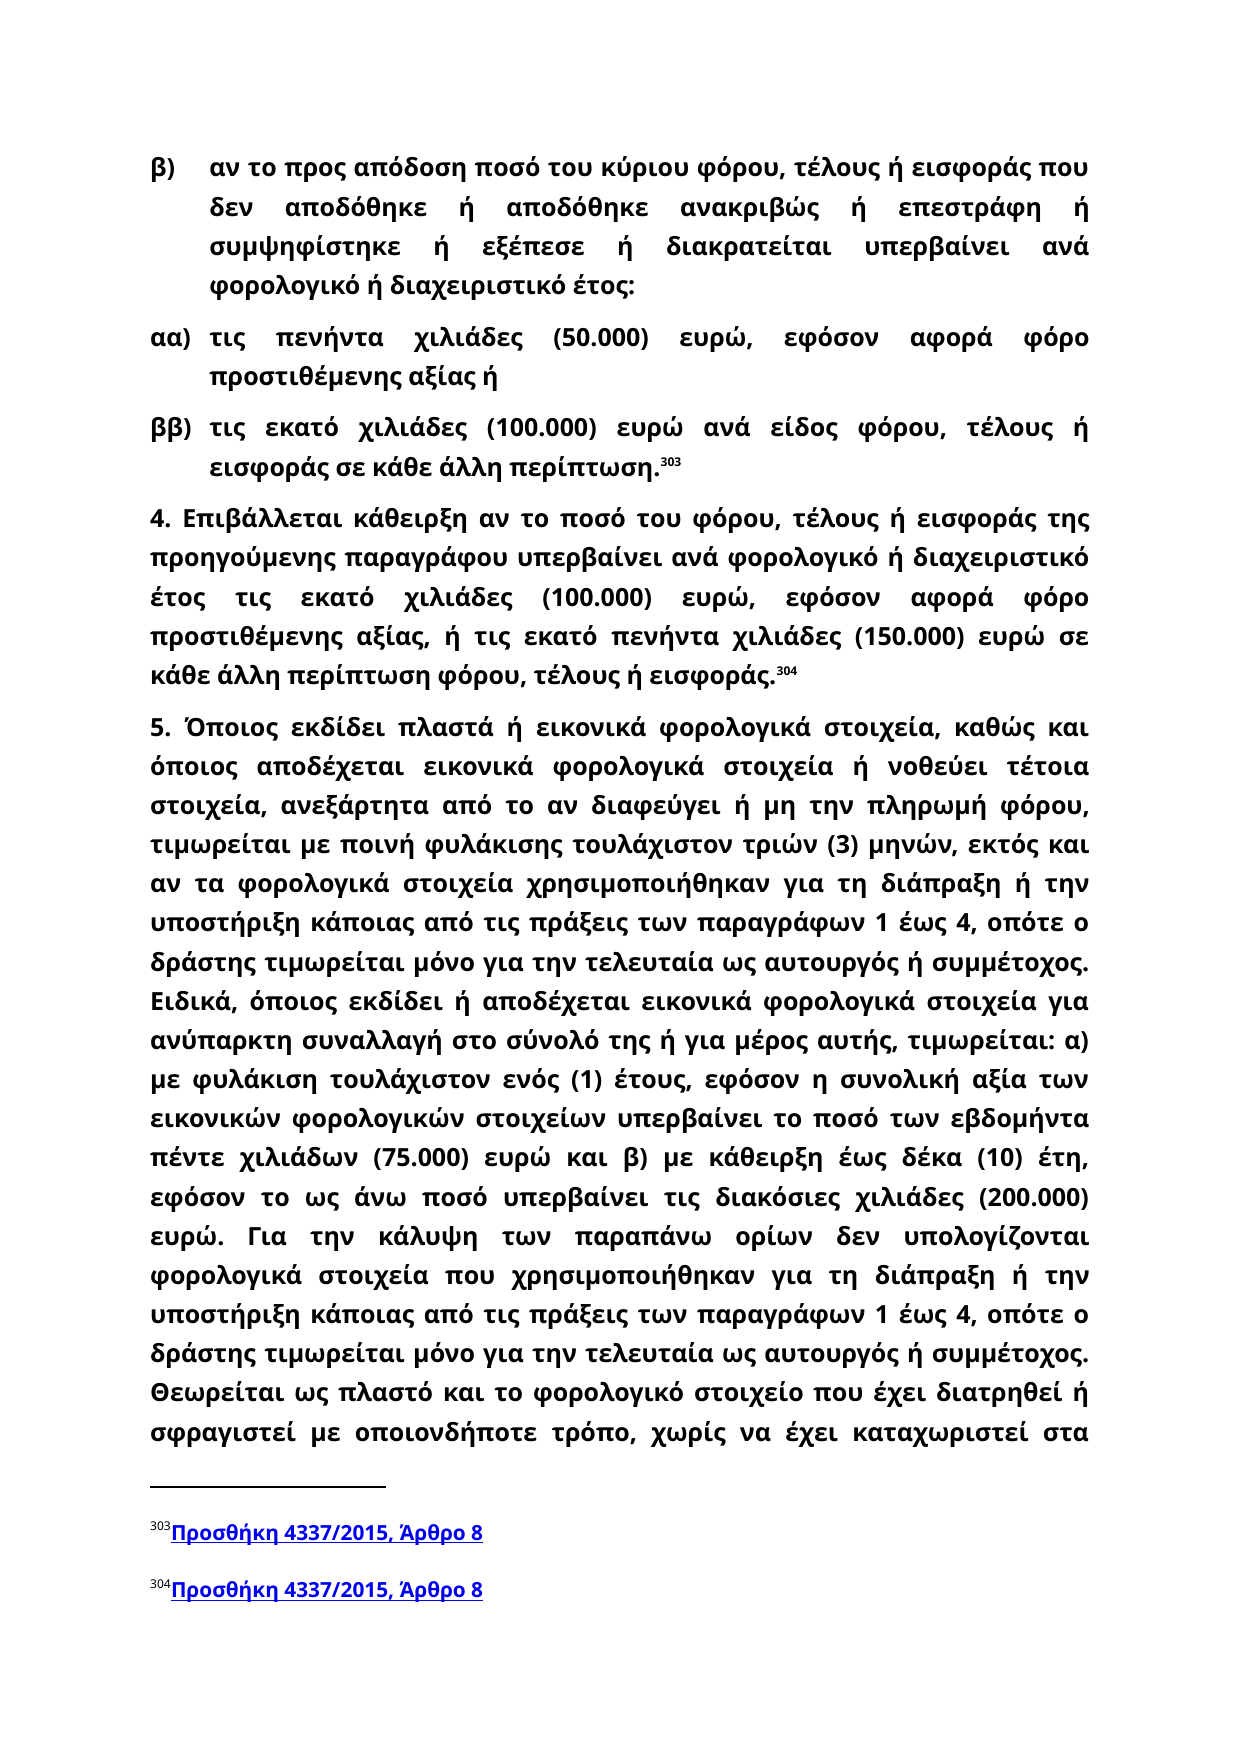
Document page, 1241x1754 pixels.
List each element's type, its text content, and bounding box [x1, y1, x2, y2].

text Προσθήκη 4337/2015, Άρθρο 8 [150, 1518, 1090, 1546]
list αα) τις πενήντα χιλιάδες (50.000) ευρώ, εφόσον αφορά φόρο προστιθέμενης αξίας ή [150, 319, 1090, 392]
text 5. Όποιος εκδίδει πλαστά ή εικονικά φορολογικά στοιχεία, καθώς και όποιος αποδέχεται εικονικά φορολογικά στοιχεία ή νοθεύει τέτοια στοιχεία, ανεξάρτητα από το αν διαφεύγει ή μη την πληρωμή φόρου, τιμωρείται με ποινή φυλάκισης τουλάχιστον τριών (3) μηνών, εκτός και αν τα φορολογικά στοιχεία χρησιμοποιήθηκαν για τη διάπραξη ή την υποστήριξη κάποιας από τις πράξεις των παραγράφων 1 έως 4, οπότε ο δράστης τιμωρείται μόνο για την τελευταία ως αυτουργός ή συμμέτοχος. Ειδικά, όποιος εκδίδει ή αποδέχεται εικονικά φορολογικά στοιχεία για ανύπαρκτη συναλλαγή στο σύνολό της ή για μέρος αυτής, τιμωρείται: α) με φυλάκιση τουλάχιστον ενός (1) έτους, εφόσον η συνολική αξία των εικονικών φορολογικών στοιχείων υπερβαίνει το ποσό των εβδομήντα πέντε χιλιάδων (75.000) ευρώ και β) με κάθειρξη έως δέκα (10) έτη, εφόσον το ως άνω ποσό υπερβαίνει τις διακόσιες χιλιάδες (200.000) ευρώ. Για την κάλυψη των παραπάνω ορίων δεν υπολογίζονται φορολογικά στοιχεία που χρησιμοποιήθηκαν για τη διάπραξη ή την υποστήριξη κάποιας από τις πράξεις των παραγράφων 1 έως 4, οπότε ο δράστης τιμωρείται μόνο για την τελευταία ως αυτουργός ή συμμέτοχος. Θεωρείται ως πλαστό και το φορολογικό στοιχείο που έχει διατρηθεί ή σφραγιστεί με οποιονδήποτε τρόπο, χωρίς να έχει καταχωριστεί στα [150, 709, 1090, 1448]
text 4. Επιβάλλεται κάθειρξη αν το ποσό του φόρου, τέλους ή εισφοράς της προηγούμενης παραγράφου υπερβαίνει ανά φορολογικό ή διαχειριστικό έτος τις εκατό χιλιάδες (100.000) ευρώ, εφόσον αφορά φόρο προστιθέμενης αξίας, ή τις εκατό πενήντα χιλιάδες (150.000) ευρώ σε κάθε άλλη περίπτωση φόρου, τέλους ή εισφοράς. [150, 501, 1090, 692]
list ββ) τις εκατό χιλιάδες (100.000) ευρώ ανά είδος φόρου, τέλους ή εισφοράς σε κάθε άλλη περίπτωση. [150, 410, 1090, 483]
text Προσθήκη 4337/2015, Άρθρο 8 [150, 1576, 1090, 1604]
list β) αν το προς απόδοση ποσό του κύριου φόρου, τέλους ή εισφοράς που δεν αποδόθηκε ή αποδόθηκε ανακριβώς ή επεστράφη ή συμψηφίστηκε ή εξέπεσε ή διακρατείται υπερβαίνει ανά φορολογικό ή διαχειριστικό έτος: [150, 150, 1090, 302]
